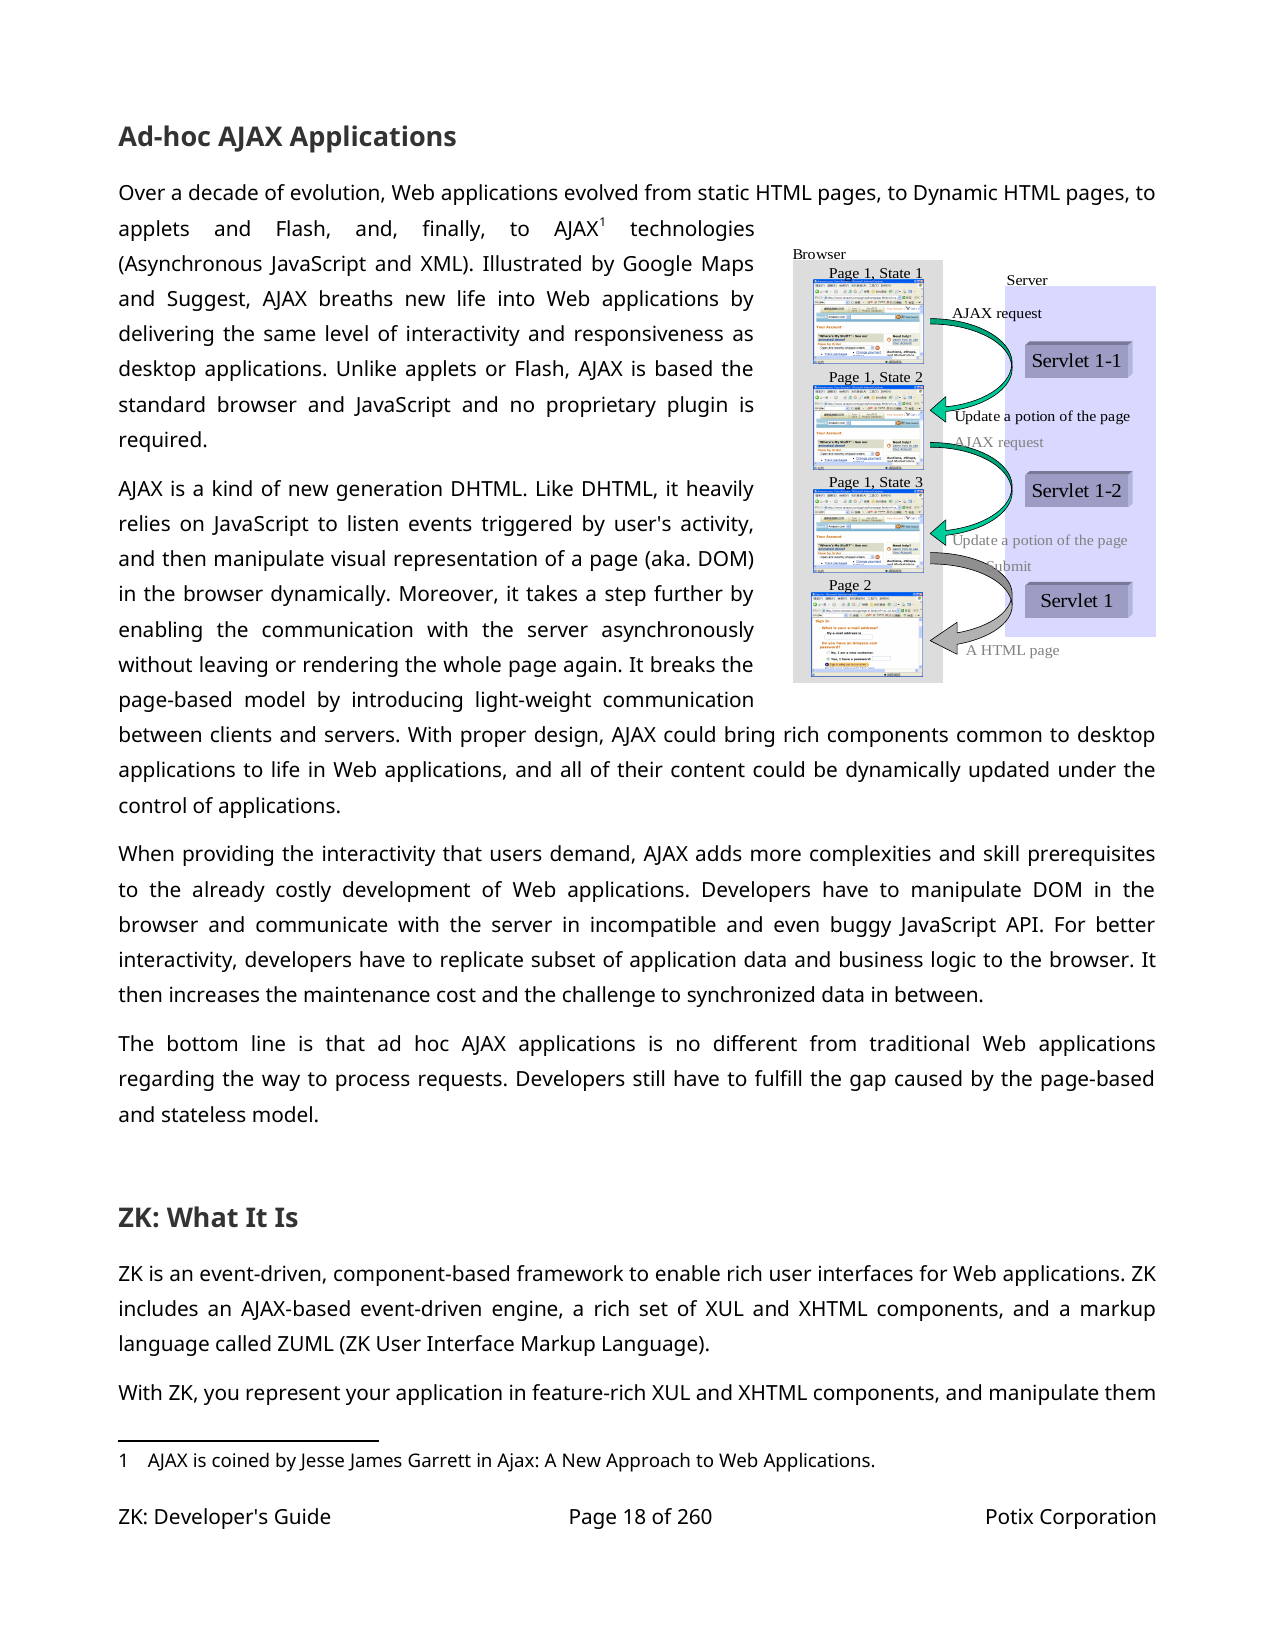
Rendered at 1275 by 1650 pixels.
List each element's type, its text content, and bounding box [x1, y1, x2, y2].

text With ZK, you represent your application in feature-rich XUL and XHTML components, and manipulate them [118, 1378, 1157, 1407]
text The bottom line is that ad hoc AJAX applications is no different from traditional Web applications regarding the way to process requests. Developers still have to fulfill the gap caused by the page-based and stateless model. [118, 1029, 1157, 1128]
text ZK is an event-driven, component-based framework to enable rich user interfaces for Web applications. ZK includes an AJAX-based event-driven engine, a rich set of XUL and XHTML components, and a markup language called ZUML (ZK User Interface Markup Language). [118, 1259, 1157, 1358]
text When providing the interactivity that users demand, AJAX adds more complexities and skill prerequisites to the already costly development of Web applications. Developers have to manipulate DOM in the browser and communicate with the server in incompatible and even buggy JavaScript API. For better interactivity, developers have to replicate subset of application data and business logic to the browser. It then increases the maintenance cost and the challenge to synchronized data in between. [118, 839, 1157, 1009]
subtitle ZK: What It Is [118, 1199, 1157, 1236]
text Over a decade of evolution, Web applications evolved from static HTML pages, to Dynamic HTML pages, to applets and Flash, and, finally, to AJAX technologies (Asynchronous JavaScript and XML). Illustrated by Google Maps and Suggest, AJAX breaths new life into Web applications by delivering the same level of interactivity and responsiveness as desktop applications. Unlike applets or Flash, AJAX is based the standard browser and JavaScript and no proprietary plugin is required. [118, 178, 1157, 453]
subtitle Ad-hoc AJAX Applications [118, 118, 1157, 155]
text AJAX is a kind of new generation DHTML. Like DHTML, it heavily relies on JavaScript to listen events triggered by user's activity, and then manipulate visual representation of a page (aka. DOM) in the browser dynamically. Moreover, it takes a step further by enabling the communication with the server asynchronously without leaving or rendering the whole page again. It breaks the page-based model by introducing light-weight communication between clients and servers. With proper design, AJAX could bring rich components common to desktop applications to life in Web applications, and all of their content could be dynamically updated under the control of applications. [118, 474, 1157, 819]
text AJAX is coined by Jesse James Garrett in Ajax: A New Approach to Web Applications. [118, 1447, 1157, 1473]
